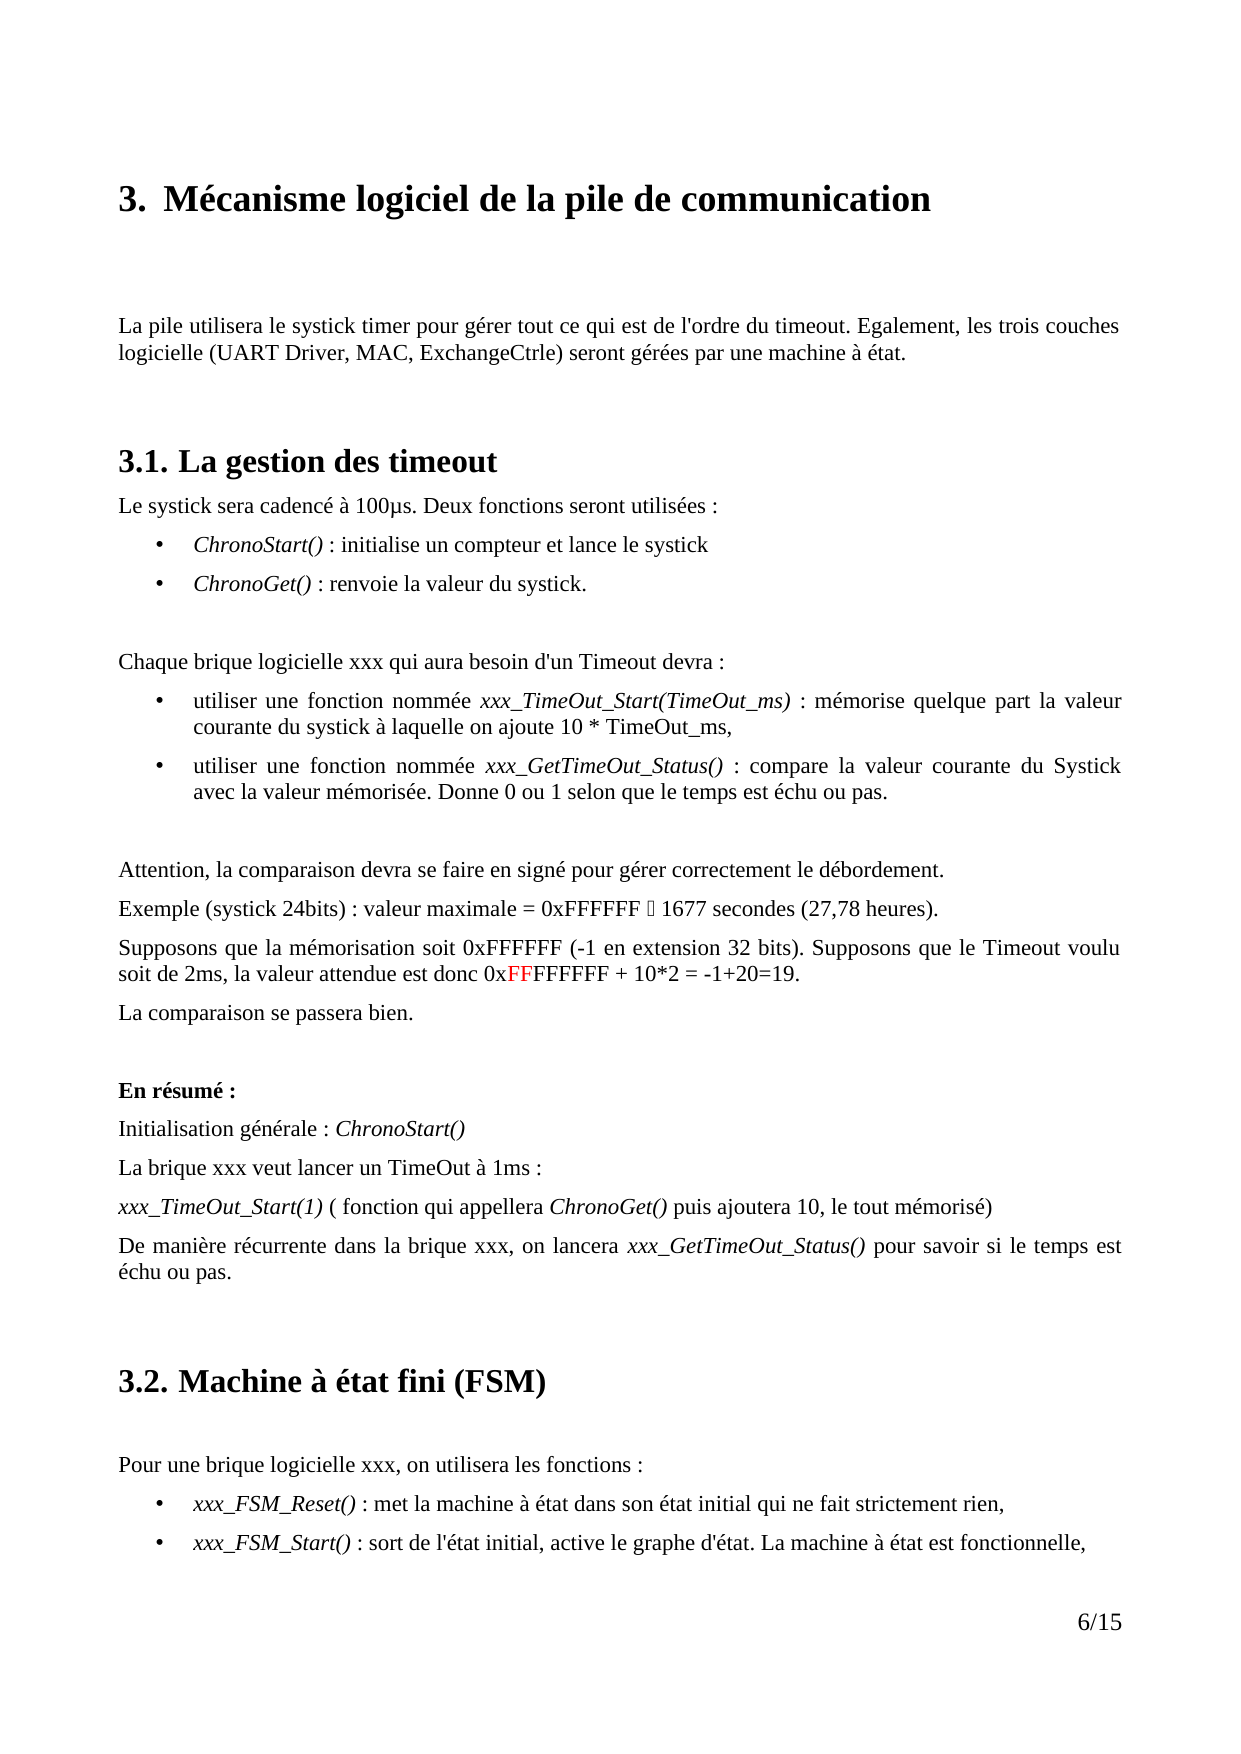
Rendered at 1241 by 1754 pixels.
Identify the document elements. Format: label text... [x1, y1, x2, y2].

list utiliser une fonction nommée xxx_TimeOut_Start(TimeOut_ms) : mémorise quelque part la valeur courante du systick à laquelle on ajoute 10 * TimeOut_ms, [156, 687, 1122, 739]
text Pour une brique logicielle xxx, on utilisera les fonctions : [118, 1451, 1122, 1477]
text Chaque brique logicielle xxx qui aura besoin d'un Timeout devra : [118, 648, 1122, 674]
text De manière récurrente dans la brique xxx, on lancera xxx_GetTimeOut_Status() pour savoir si le temps est échu ou pas. [118, 1232, 1122, 1285]
text La comparaison se passera bien. [118, 999, 1122, 1025]
text Supposons que la mémorisation soit 0xFFFFFF (-1 en extension 32 bits). Supposons que le Timeout voulu soit de 2ms, la valeur attendue est donc 0xFFFFFFFF + 10*2 = -1+20=19. [118, 934, 1122, 986]
list ChronoStart() : initialise un compteur et lance le systick [156, 531, 1122, 558]
text Exemple (systick 24bits) : valeur maximale = 0xFFFFFF  1677 secondes (27,78 heures). [118, 895, 1122, 921]
list xxx_FSM_Start() : sort de l'état initial, active le graphe d'état. La machine à état est fonctionnelle, [156, 1528, 1122, 1555]
list utiliser une fonction nommée xxx_GetTimeOut_Status() : compare la valeur courante du Systick avec la valeur mémorisée. Donne 0 ou 1 selon que le temps est échu ou pas. [156, 752, 1122, 805]
text La pile utilisera le systick timer pour gérer tout ce qui est de l'ordre du timeout. Egalement, les trois couches logicielle (UART Driver, MAC, ExchangeCtrle) seront gérées par une machine à état. [118, 313, 1122, 365]
text La brique xxx veut lancer un TimeOut à 1ms : [118, 1154, 1122, 1181]
text En résumé : [118, 1077, 1122, 1103]
text Le systick sera cadencé à 100µs. Deux fonctions seront utilisées : [118, 492, 1122, 519]
subtitle Mécanisme logiciel de la pile de communication [118, 176, 1122, 220]
list xxx_FSM_Reset() : met la machine à état dans son état initial qui ne fait strictement rien, [156, 1490, 1122, 1516]
text xxx_TimeOut_Start(1) ( fonction qui appellera ChronoGet() puis ajoutera 10, le tout mémorisé) [118, 1193, 1122, 1219]
text Initialisation générale : ChronoStart() [118, 1116, 1122, 1142]
text Attention, la comparaison devra se faire en signé pour gérer correctement le débordement. [118, 856, 1122, 882]
list ChronoGet() : renvoie la valeur du systick. [156, 570, 1122, 597]
subtitle Machine à état fini (FSM) [118, 1361, 1122, 1399]
subtitle La gestion des timeout [118, 442, 1122, 480]
